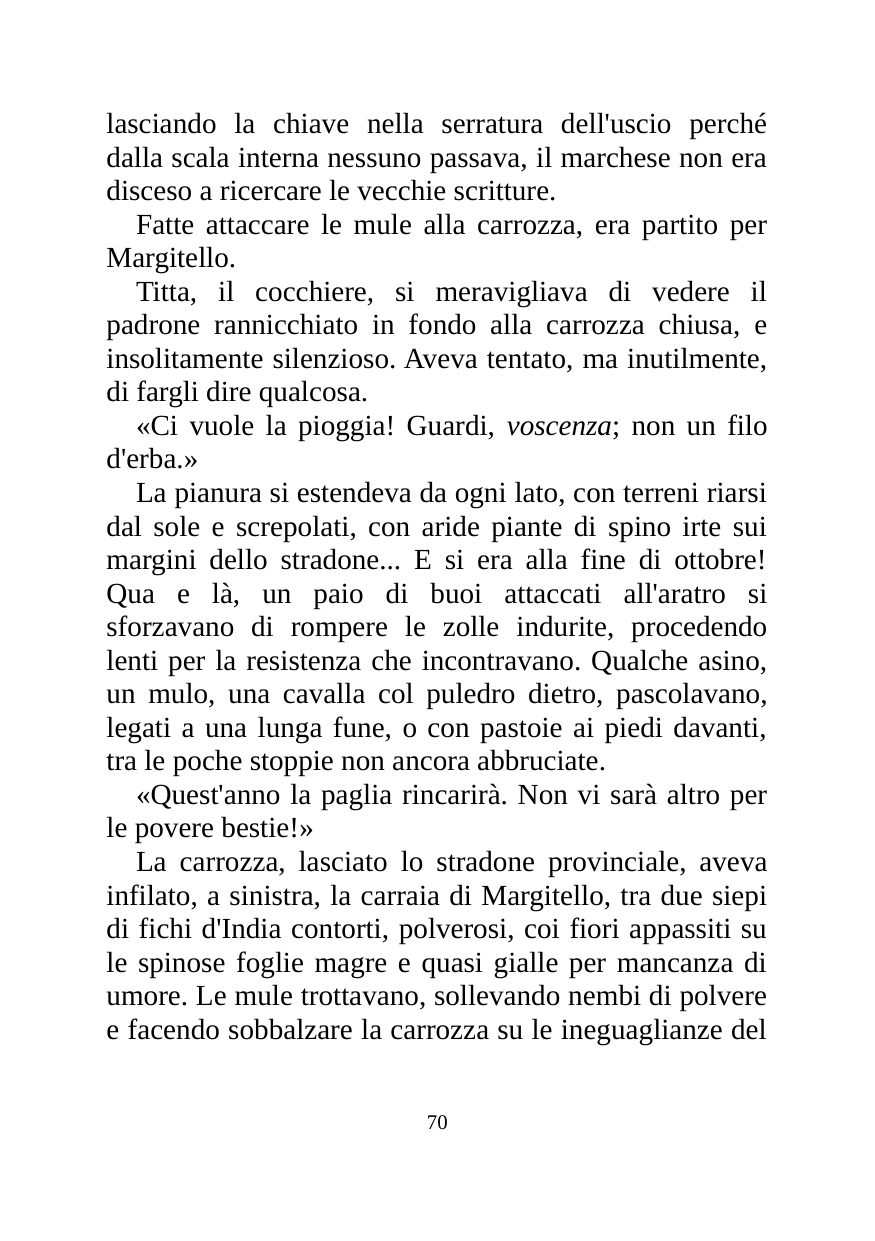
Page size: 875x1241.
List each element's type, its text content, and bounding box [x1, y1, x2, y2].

text Titta, il cocchiere, si meravigliava di vedere il padrone rannicchiato in fondo alla carrozza chiusa, e insolitamente silenzioso. Aveva tentato, ma inutilmente, di fargli dire qualcosa. [106, 274, 768, 408]
text «Quest'anno la paglia rincarirà. Non vi sarà altro per le povere bestie!» [106, 777, 768, 844]
text «Ci vuole la pioggia! Guardi, voscenza; non un filo d'erba.» [106, 408, 768, 475]
text Fatte attaccare le mule alla carrozza, era partito per Margitello. [106, 207, 768, 274]
text La pianura si estendeva da ogni lato, con terreni riarsi dal sole e screpolati, con aride piante di spino irte sui margini dello stradone... E si era alla fine di ottobre! Qua e là, un paio di buoi attaccati all'aratro si sforzavano di rompere le zolle indurite, procedendo lenti per la resistenza che incontravano. Qualche asino, un mulo, una cavalla col puledro dietro, pascolavano, legati a una lunga fune, o con pastoie ai piedi davanti, tra le poche stoppie non ancora abbruciate. [106, 475, 768, 777]
text La carrozza, lasciato lo stradone provinciale, aveva infilato, a sinistra, la carraia di Margitello, tra due siepi di fichi d'India contorti, polverosi, coi fiori appassiti su le spinose foglie magre e quasi gialle per mancanza di umore. Le mule trottavano, sollevando nembi di polvere e facendo sobbalzare la carrozza su le ineguaglianze del [106, 844, 768, 1045]
text lasciando la chiave nella serratura dell'uscio perché dalla scala interna nessuno passava, il marchese non era disceso a ricercare le vecchie scritture. [106, 106, 768, 207]
